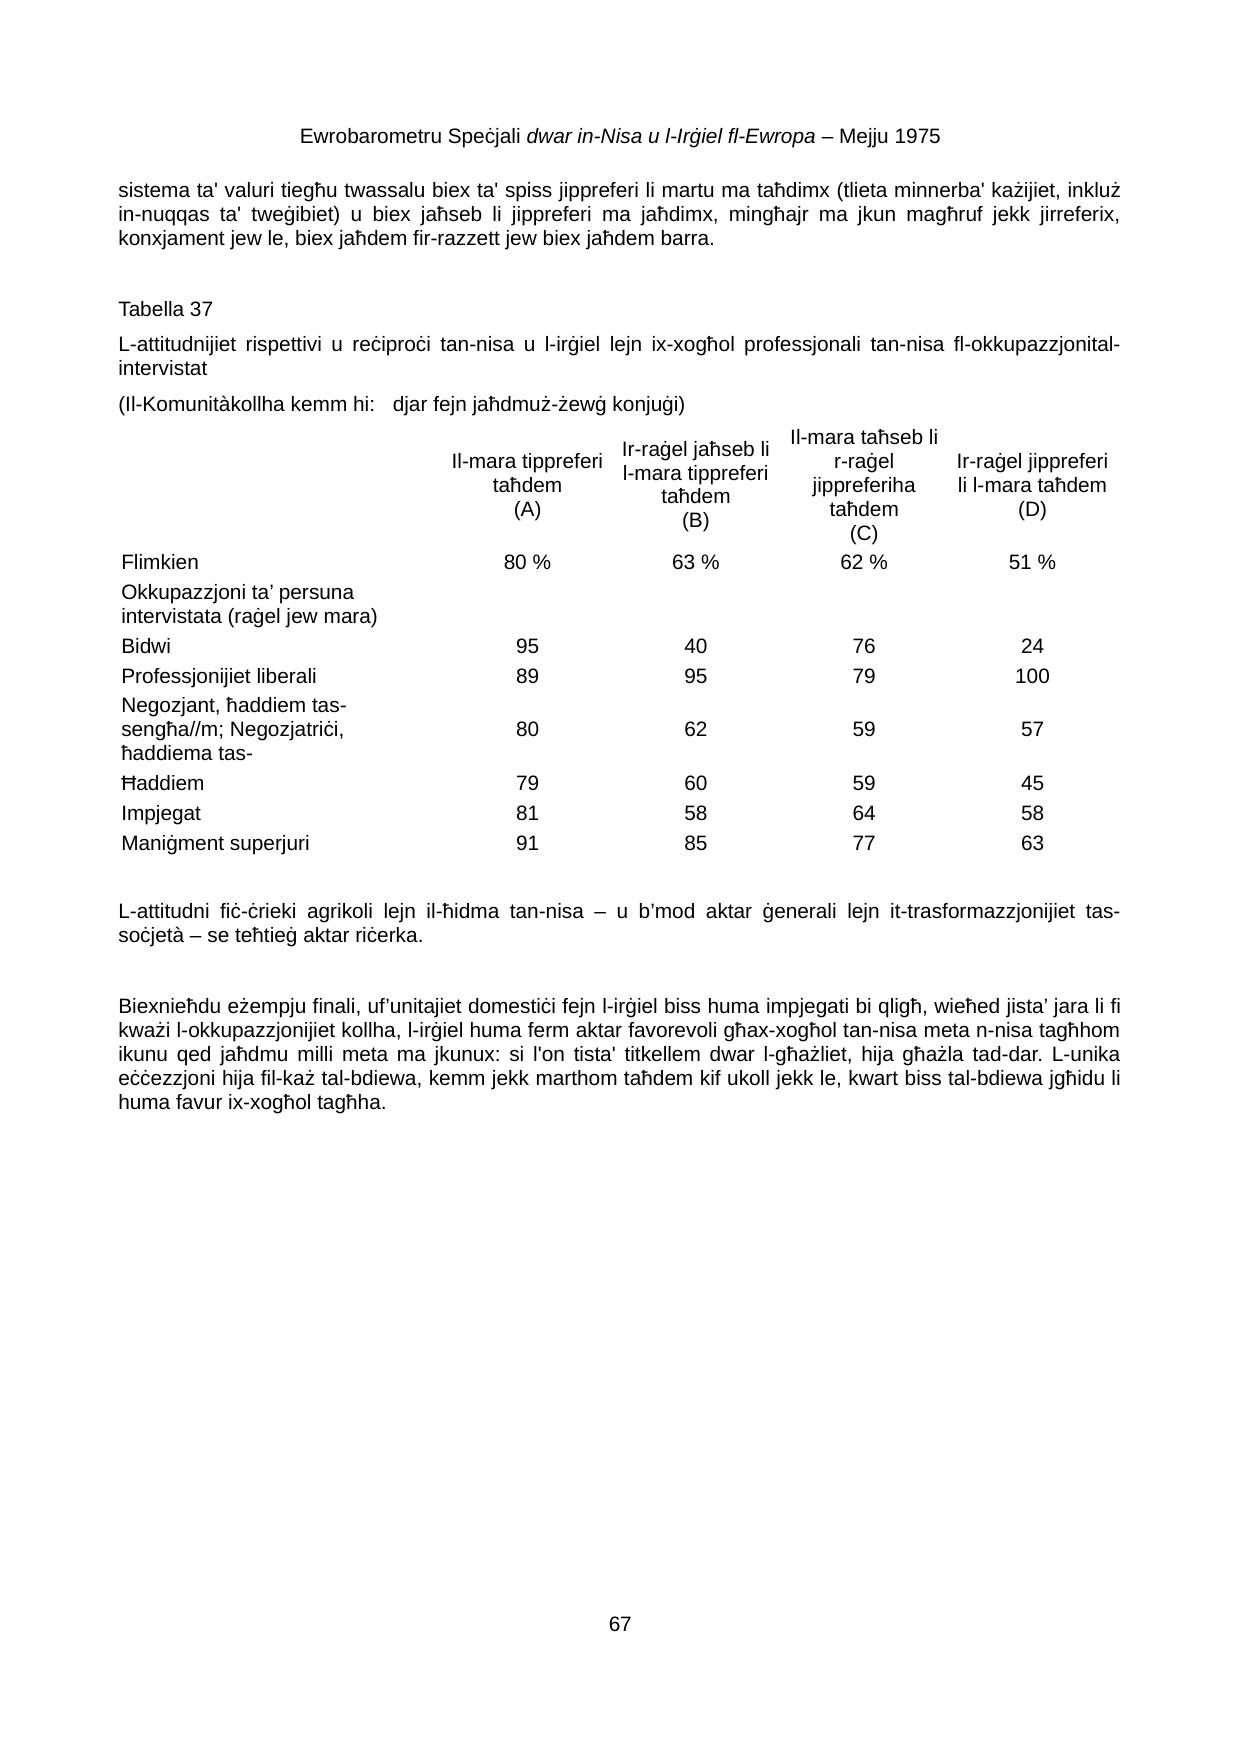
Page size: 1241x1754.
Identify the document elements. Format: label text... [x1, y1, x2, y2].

text L-attitudni fiċ-ċrieki agrikoli lejn il-ħidma tan-nisa – u b’mod aktar ġenerali lejn it-trasformazzjonijiet tas-soċjetà – se teħtieġ aktar riċerka. [118, 899, 1122, 947]
text sistema ta' valuri tiegħu twassalu biex ta' spiss jippreferi li martu ma taħdimx (tlieta minnerba' każijiet, inkluż in-nuqqas ta' tweġibiet) u biex jaħseb li jippreferi ma jaħdimx, mingħajr ma jkun magħruf jekk jirreferix, konxjament jew le, biex jaħdem fir-razzett jew biex jaħdem barra. [118, 177, 1122, 249]
table_cell 62 [611, 690, 780, 768]
table_cell 58 [611, 798, 780, 828]
table_cell 24 [948, 631, 1116, 661]
table_cell 80 [443, 690, 611, 768]
table_header Ir-raġel jippreferi li l-mara taħdem (D) [948, 422, 1116, 547]
table_cell Bidwi [118, 631, 443, 661]
table_cell 95 [611, 661, 780, 690]
table_cell [611, 577, 780, 631]
table_cell 91 [443, 828, 611, 857]
table_cell Impjegat [118, 798, 443, 828]
text Tabella 37 [118, 297, 1122, 321]
table_cell 45 [948, 768, 1116, 798]
table_cell [780, 577, 948, 631]
table_cell Professjonijiet liberali [118, 661, 443, 690]
table_cell [443, 577, 611, 631]
table_cell 79 [780, 661, 948, 690]
table_cell 81 [443, 798, 611, 828]
text Biexnieħdu eżempju finali, uf’unitajiet domestiċi fejn l-irġiel biss huma impjegati bi qligħ, wieħed jista’ jara li fi kważi l-okkupazzjonijiet kollha, l-irġiel huma ferm aktar favorevoli għax-xogħol tan-nisa meta n-nisa tagħhom ikunu qed jaħdmu milli meta ma jkunux: si l'on tista' titkellem dwar l-għażliet, hija għażla tad-dar. L-unika eċċezzjoni hija fil-każ tal-bdiewa, kemm jekk marthom taħdem kif ukoll jekk le, kwart biss tal-bdiewa jgħidu li huma favur ix-xogħol tagħha. [118, 994, 1122, 1114]
table_cell 80 % [443, 547, 611, 577]
table_cell Flimkien [118, 547, 443, 577]
table_header Il-mara tippreferi taħdem (A) [443, 422, 611, 547]
table_cell 40 [611, 631, 780, 661]
table_cell 60 [611, 768, 780, 798]
table_cell 89 [443, 661, 611, 690]
table_cell 59 [780, 690, 948, 768]
table_header [118, 422, 443, 547]
table_header Il-mara taħseb li r-raġel jippreferiha taħdem (C) [780, 422, 948, 547]
table_cell Ħaddiem [118, 768, 443, 798]
table_cell 95 [443, 631, 611, 661]
table_cell Maniġment superjuri [118, 828, 443, 857]
table_cell 63 [948, 828, 1116, 857]
table_cell [948, 577, 1116, 631]
table_cell 51 % [948, 547, 1116, 577]
table_cell 62 % [780, 547, 948, 577]
table_cell 57 [948, 690, 1116, 768]
table_cell 76 [780, 631, 948, 661]
table_cell 58 [948, 798, 1116, 828]
table_cell 63 % [611, 547, 780, 577]
table_cell Negozjant, ħaddiem tas-sengħa//m; Negozjatriċi, ħaddiema tas- [118, 690, 443, 768]
table_header Ir-raġel jaħseb li l-mara tippreferi taħdem (B) [611, 422, 780, 547]
table_cell 64 [780, 798, 948, 828]
table_cell 79 [443, 768, 611, 798]
text (Il-Komunitàkollha kemm hi: djar fejn jaħdmuż-żewġ konjuġi) [118, 392, 1122, 416]
text L-attitudnijiet rispettivi u reċiproċi tan-nisa u l-irġiel lejn ix-xogħol professjonali tan-nisa fl-okkupazzjonital-intervistat [118, 332, 1122, 380]
table_cell Okkupazzjoni ta’ persuna intervistata (raġel jew mara) [118, 577, 443, 631]
table_cell 85 [611, 828, 780, 857]
table_cell 59 [780, 768, 948, 798]
table_cell 100 [948, 661, 1116, 690]
table_cell 77 [780, 828, 948, 857]
